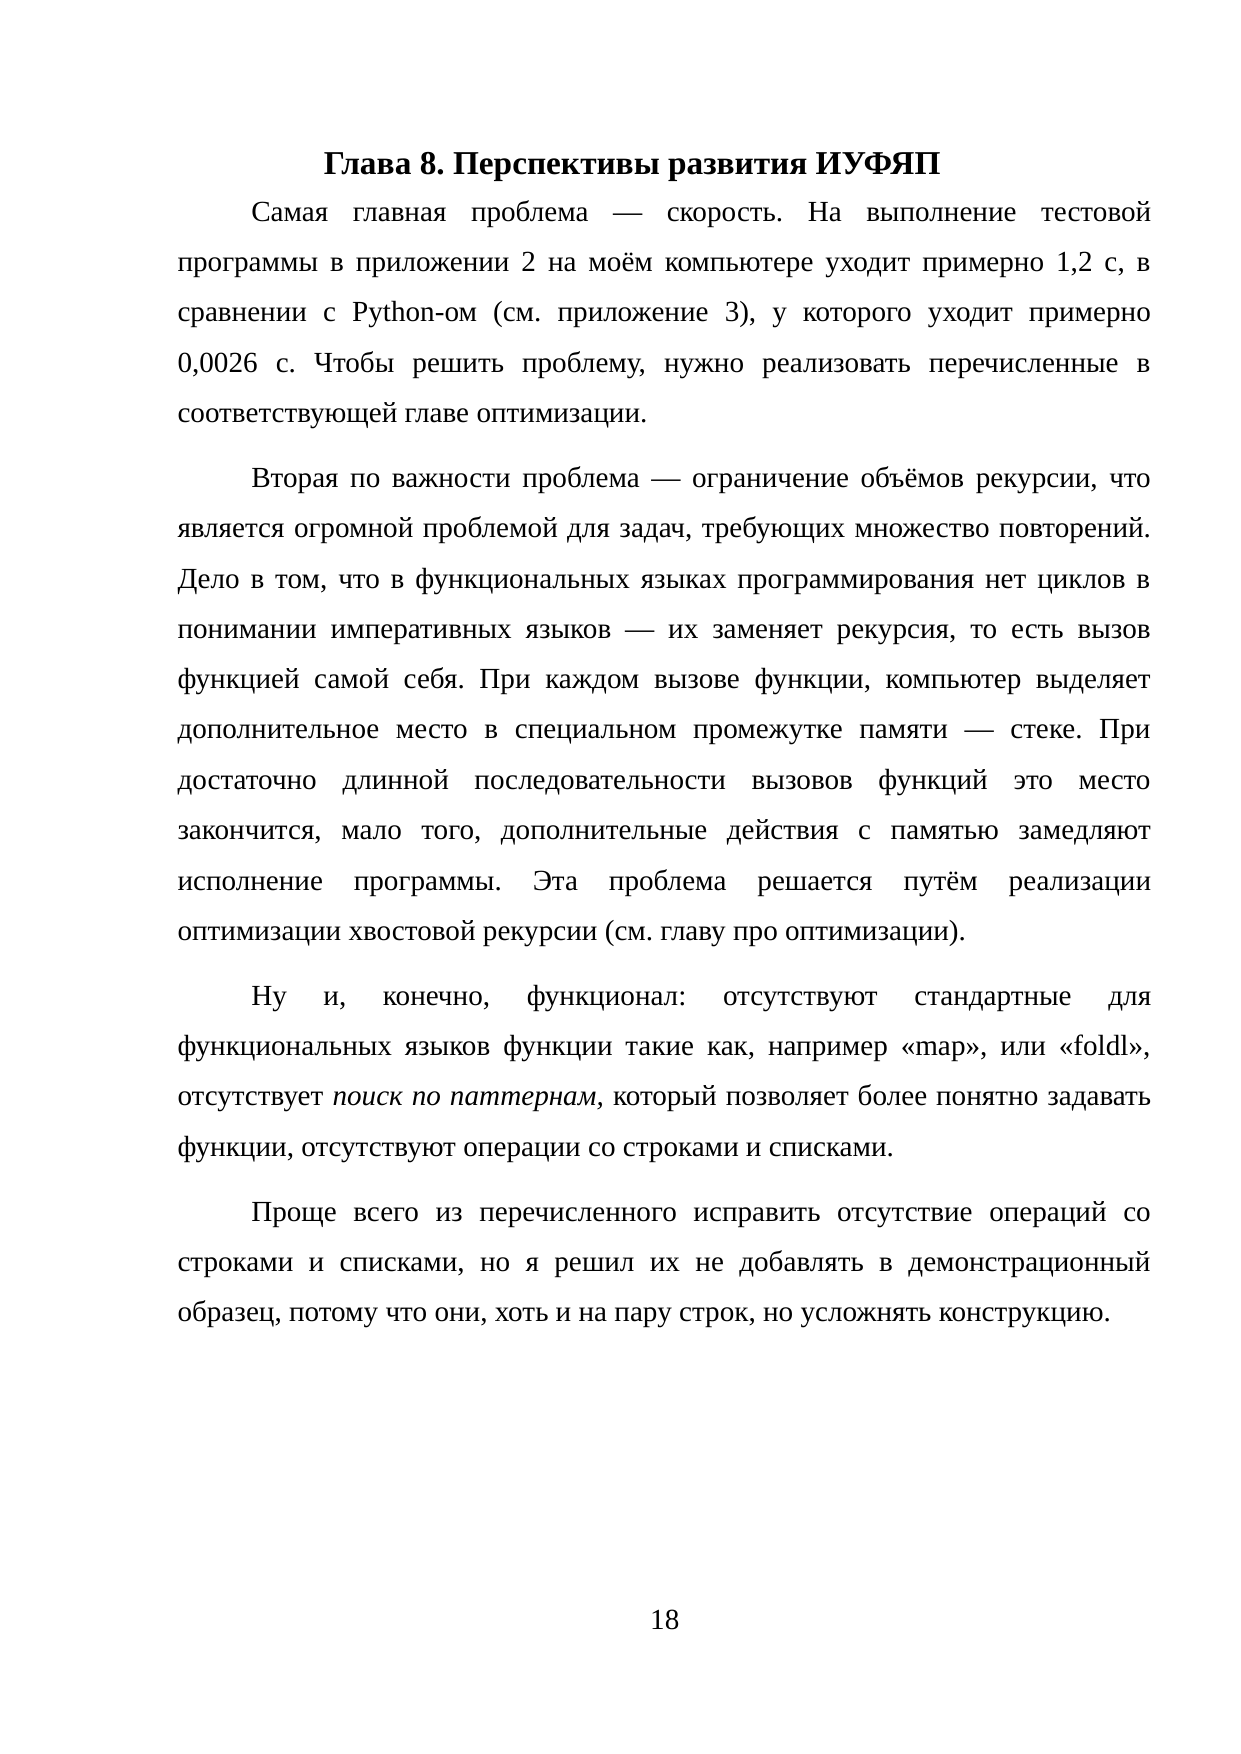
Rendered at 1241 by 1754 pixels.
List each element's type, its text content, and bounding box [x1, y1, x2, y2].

subtitle Перспективы развития ИУФЯП [177, 143, 1152, 181]
text Ну и, конечно, функционал: отсутствуют стандартные для функциональных языков функции такие как, например «map», или «foldl», отсутствует поиск по паттернам, который позволяет более понятно задавать функции, отсутствуют операции со строками и списками. [177, 978, 1152, 1162]
text Вторая по важности проблема — ограничение объёмов рекурсии, что является огромной проблемой для задач, требующих множество повторений. Дело в том, что в функциональных языках программирования нет циклов в понимании императивных языков — их заменяет рекурсия, то есть вызов функцией самой себя. При каждом вызове функции, компьютер выделяет дополнительное место в специальном промежутке памяти — стеке. При достаточно длинной последовательности вызовов функций это место закончится, мало того, дополнительные действия с памятью замедляют исполнение программы. Эта проблема решается путём реализации оптимизации хвостовой рекурсии (см. главу про оптимизации). [177, 460, 1152, 946]
text Самая главная проблема — скорость. На выполнение тестовой программы в приложении 2 на моём компьютере уходит примерно 1,2 с, в сравнении с Python-ом (см. приложение 3), у которого уходит примерно 0,0026 с. Чтобы решить проблему, нужно реализовать перечисленные в соответствующей главе оптимизации. [177, 194, 1152, 429]
text Проще всего из перечисленного исправить отсутствие операций со строками и списками, но я решил их не добавлять в демонстрационный образец, потому что они, хоть и на пару строк, но усложнять конструкцию. [177, 1194, 1152, 1328]
